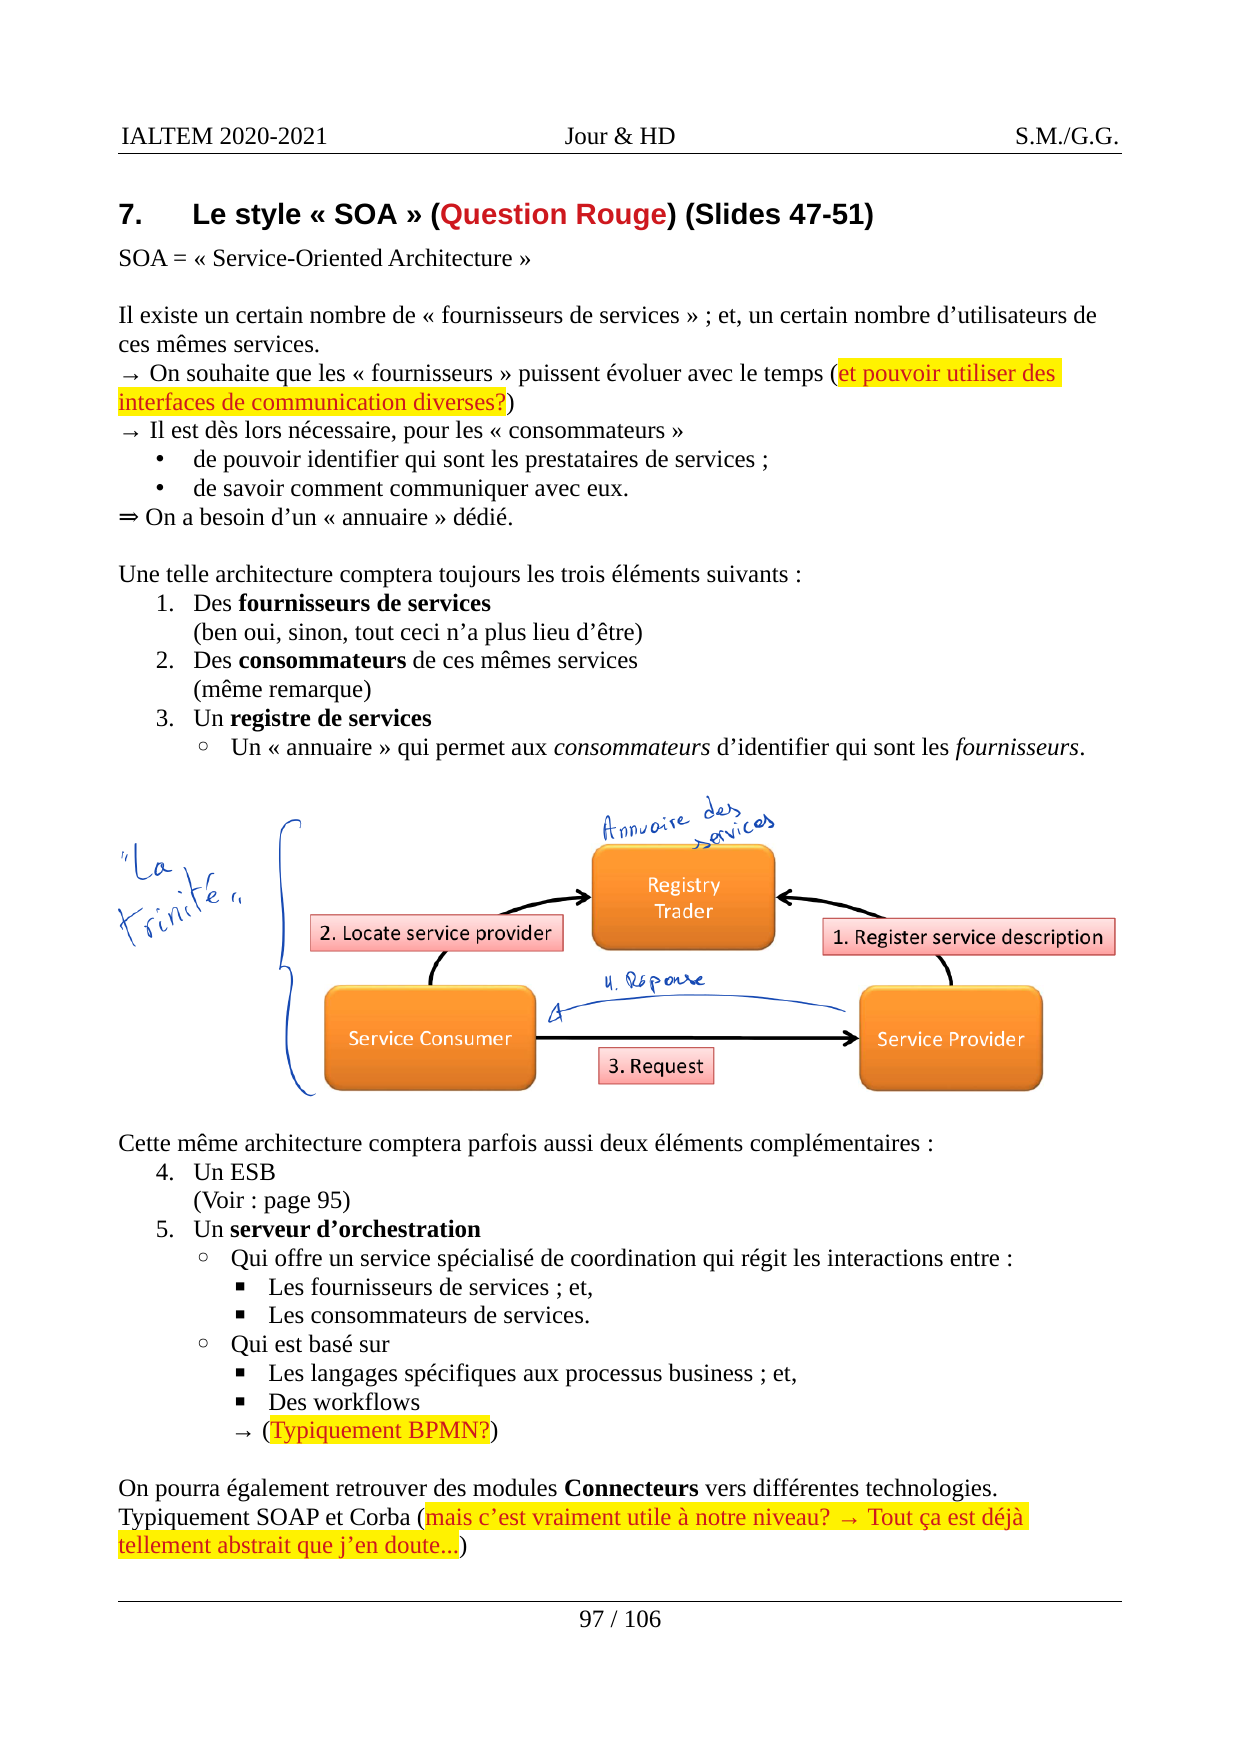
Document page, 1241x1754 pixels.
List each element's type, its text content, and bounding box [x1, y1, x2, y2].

list Des fournisseurs de services (ben oui, sinon, tout ceci n’a plus lieu d’être) [156, 588, 1122, 646]
text Il existe un certain nombre de « fournisseurs de services » ; et, un certain nombre d’utilisateurs de ces mêmes services. [118, 301, 1122, 358]
list Les fournisseurs de services ; et, [231, 1272, 1122, 1300]
text SOA = « Service-Oriented Architecture » [118, 243, 1122, 272]
text → Il est dès lors nécessaire, pour les « consommateurs » [118, 416, 1122, 444]
list Qui offre un service spécialisé de coordination qui régit les interactions entre : [193, 1243, 1122, 1272]
list Les consommateurs de services. [231, 1300, 1122, 1329]
text On pourra également retrouver des modules Connecteurs vers différentes technologies. Typiquement SOAP et Corba (mais c’est vraiment utile à notre niveau? → Tout ça est déjà tellement abstrait que j’en doute...) [118, 1473, 1122, 1559]
list Un registre de services [156, 703, 1122, 732]
list de savoir comment communiquer avec eux. [156, 473, 1122, 502]
picture [118, 789, 1123, 1099]
list de pouvoir identifier qui sont les prestataires de services ; [156, 444, 1122, 473]
subtitle Le style « SOA » (Question Rouge) (Slides 47-51) [118, 197, 1122, 231]
text ⇒ On a besoin d’un « annuaire » dédié. [118, 502, 1122, 531]
list Des workflows [231, 1387, 1122, 1415]
list Qui est basé sur [193, 1329, 1122, 1358]
list Les langages spécifiques aux processus business ; et, [231, 1358, 1122, 1387]
text Cette même architecture comptera parfois aussi deux éléments complémentaires : [118, 1128, 1122, 1157]
text Une telle architecture comptera toujours les trois éléments suivants : [118, 559, 1122, 588]
text → On souhaite que les « fournisseurs » puissent évoluer avec le temps (et pouvoir utiliser des interfaces de communication diverses?) [118, 358, 1122, 416]
list Un « annuaire » qui permet aux consommateurs d’identifier qui sont les fournisseurs. [193, 732, 1122, 761]
list → (Typiquement BPMN?) [193, 1415, 1122, 1444]
list Un ESB (Voir : page 95) [156, 1157, 1122, 1214]
list Des consommateurs de ces mêmes services (même remarque) [156, 646, 1122, 703]
list Un serveur d’orchestration [156, 1214, 1122, 1243]
